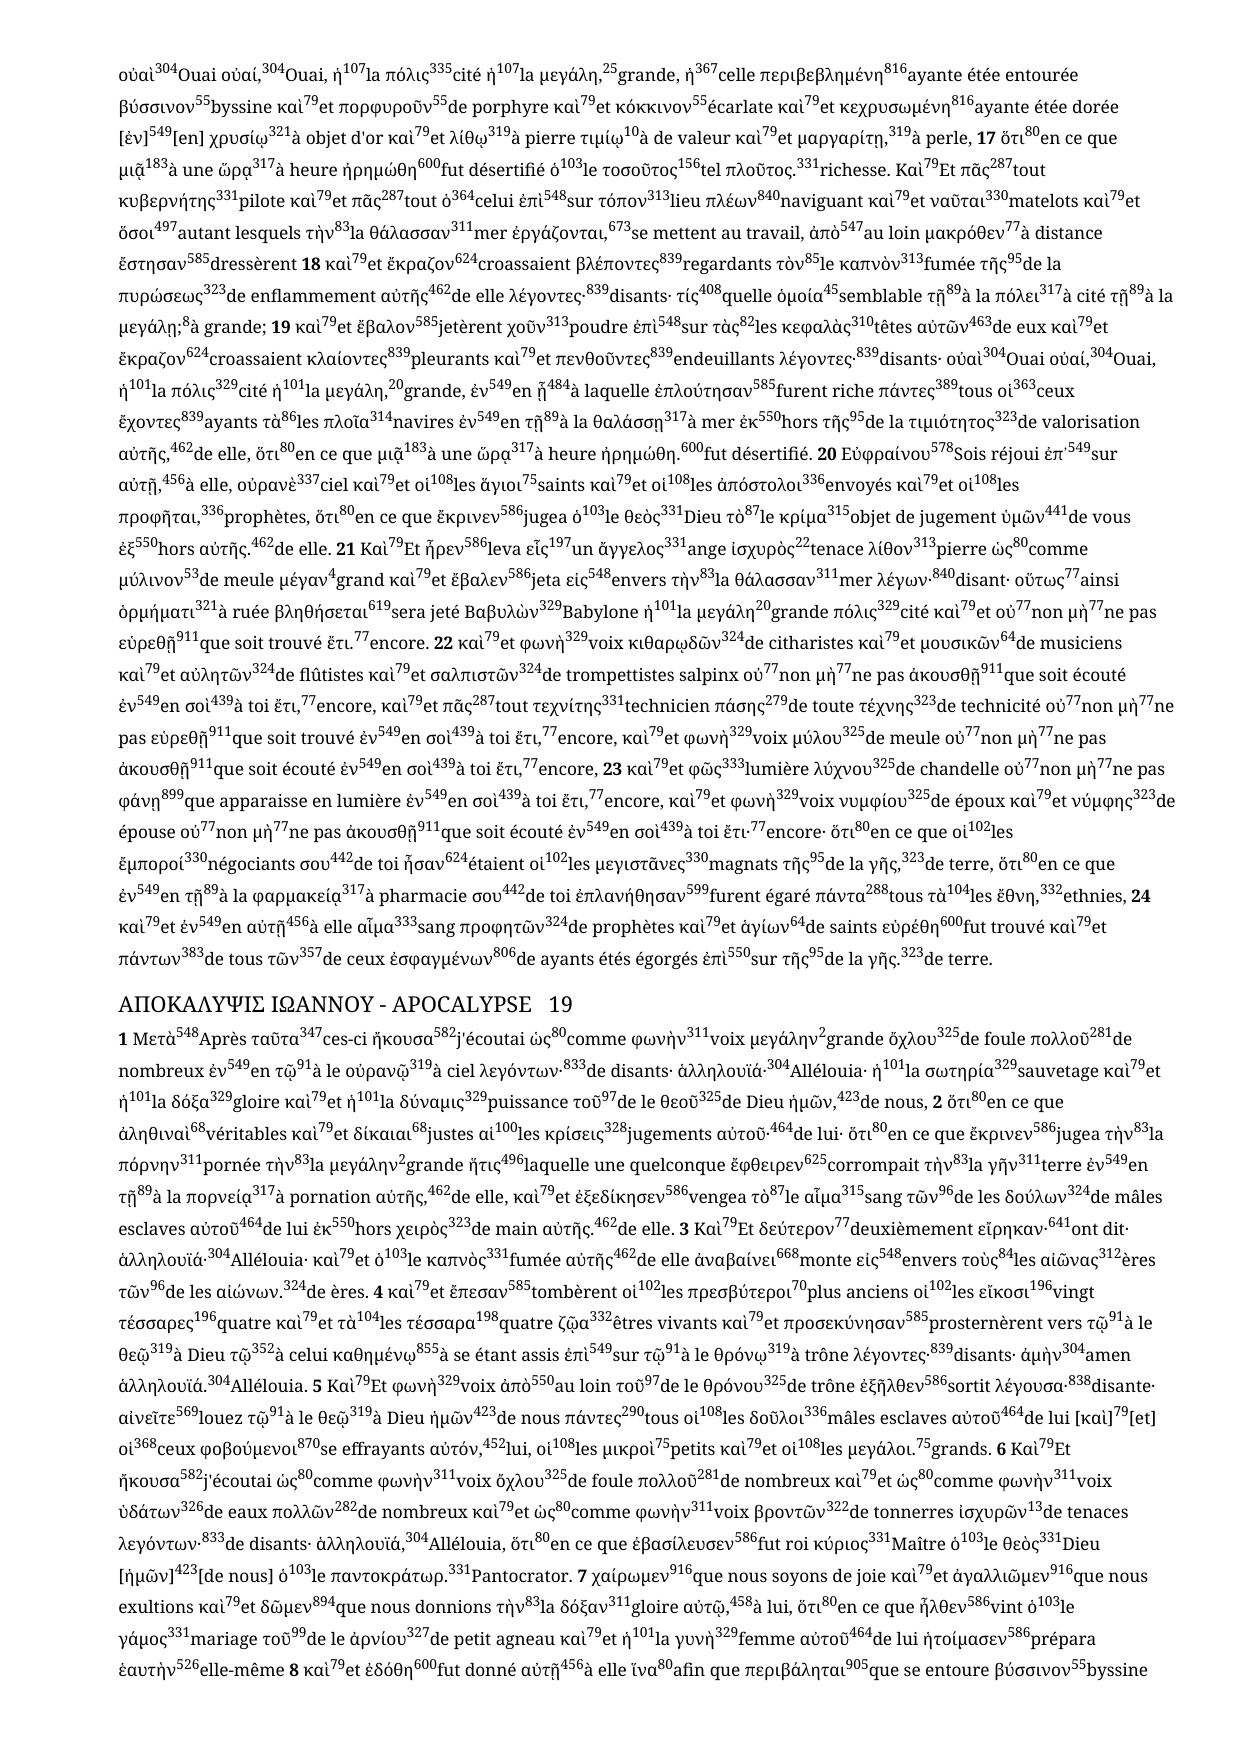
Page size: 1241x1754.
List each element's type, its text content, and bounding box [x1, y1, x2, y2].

text 1 Μετὰ548Après ταῦτα347ces-ci εἶδον582je vis ἄλλον115autre ἄγγελον313ange καταβαίνοντα822descendant ἐκ550hors τοῦ97de le οὐρανοῦ325de ciel ἔχοντα822ayant ἐξουσίαν311autorité μεγάλην,2grande, καὶ79et ἡ101la γῆ329terre ἐφωτίσθη600fut illuminé ἐκ550hors τῆς95de la δόξης323de gloire αὐτοῦ.464de lui. 2 καὶ79et ἔκραξεν586croassa ἐν549en ἰσχυρᾷ8à tenace φωνῇ317à voix λέγων·840disant· ἔπεσεν586tomba ἔπεσεν586tomba Βαβυλὼν329Babylone ἡ101la μεγάλη,20grande, καὶ79et ἐγένετο592se devint κατοικητήριον333lieu d'habitat établi δαιμονίων326de démons καὶ79et φυλακὴ329gardiennage παντὸς283de tout πνεύματος327de souffle ἀκαθάρτου18de impur καὶ79et φυλακὴ329gardiennage παντὸς283de tout ὀρνέου327de oiseau ἀκαθάρτου18de impur [καὶ79[et φυλακὴ329gardiennage παντὸς384de tout θηρίου327de bête sauvage ἀκαθάρτου]18de impur] καὶ79et μεμισημένου,809de ayant été haï, 3 ὅτι80en ce que ἐκ550hors τοῦ97de le οἴνου325de vin τοῦ97de le θυμοῦ325de fureur τῆς95de la πορνείας323de pornation αὐτῆς462de elle πέπωκαν641ont bu πάντα288tous τὰ104les ἔθνη332ethnies καὶ79et οἱ102les βασιλεῖς330rois τῆς95de la γῆς323de terre μετ᾽550avec αὐτῆς462de elle ἐπόρνευσαν585pornèrent καὶ79et οἱ102les ἔμποροι330négociants τῆς95de la γῆς323de terre ἐκ550hors τῆς95de la δυνάμεως323de puissance τοῦ99de le στρήνους327de volupté αὐτῆς462de elle ἐπλούτησαν.585furent riche. 4 Καὶ79Et ἤκουσα582j'écoutai ἄλλην113autre φωνὴν311voix ἐκ550hors τοῦ97de le οὐρανοῦ325de ciel λέγουσαν·820disante· ἐξέλθατε553sortez ὁ109le λαός337peuple μου424de moi ἐξ550hors αὐτῆς462de elle ἵνα80afin que μὴ77ne pas συγκοινωνήσητε896que vous communiiez avec ταῖς88à les ἁμαρτίαις316à fautes αὐτῆς,462de elle, καὶ79et ἐκ550hors τῶν94de les πληγῶν322de coups αὐτῆς462de elle ἵνα80afin que μὴ77ne pas λάβητε,896que vous preniez, 5 ὅτι80en ce que ἐκολλήθησαν599furent collé αὐτῆς462de elle αἱ100les ἁμαρτίαι328fautes ἄχρι552jusqu'à l'extrémité τοῦ97de le οὐρανοῦ325de ciel καὶ79et ἐμνημόνευσεν586mémora ὁ103le θεὸς331Dieu τὰ86les ἀδικήματα314délits αὐτῆς.462de elle. 6 ἀπόδοτε553redonnez αὐτῇ456à elle ὡς80comme καὶ77aussi αὐτὴ467elle ἀπέδωκεν586redonna καὶ79et διπλώσατε553doublez τὰ86les διπλᾶ54doubles κατὰ548selon τὰ86les ἔργα314travaux αὐτῆς,462de elle, ἐν549en τῷ93à le ποτηρίῳ321à récipient à boire ᾧ488à lequel ἐκέρασεν586mélangea κεράσατε553mélangez αὐτῇ456à elle διπλοῦν,55double, 7 ὅσα481autant lesquels ἐδόξασεν586glorifia αὐτὴν526elle-même καὶ79et ἐστρηνίασεν,586jouit de volupté, τοσοῦτον346tel δότε553donnez αὐτῇ456à elle βασανισμὸν313tourment καὶ79et πένθος.315deuil. ὅτι80en ce que ἐν549en τῇ89à la καρδίᾳ317à coeur αὐτῆς462de elle λέγει668dit ὅτι80en ce que κάθημαι670je me suis assis βασίλισσα329reine καὶ79et χήρα329veuve οὐκ77non εἰμὶ664je suis καὶ79et πένθος315deuil οὐ77non μὴ77ne pas ἴδω.895que je voie. 8 διὰ548par le fait de τοῦτο348ce-ci ἐν549en μιᾷ183à une ἡμέρᾳ317à journée ἥξουσιν605surgiront αἱ100les πληγαὶ328coups αὐτῆς,462de elle, θάνατος331trépas καὶ79et πένθος333deuil καὶ79et λιμός,331famine, καὶ79et ἐν549en πυρὶ321à feu κατακαυθήσεται,619sera brûlé complètement, ὅτι80en ce que ἰσχυρὸς47tenace κύριος331Maître ὁ103le θεὸς331Dieu ὁ364celui κρίνας721ayant jugé αὐτήν.450elle. 9 Καὶ79Et κλαύσονται611se pleureront καὶ79et κόψονται611se couperont ἐπ᾽548sur αὐτὴν450elle οἱ102les βασιλεῖς330rois τῆς95de la γῆς323de terre οἱ363ceux μετ᾽550avec αὐτῆς462de elle πορνεύσαντες720ayants pornés καὶ79et στρηνιάσαντες,720ayants jouis de volupté, ὅταν80lorsque le cas échéant βλέπωσιν920que regardent τὸν85le καπνὸν313fumée τῆς95de la πυρώσεως323de enflammement αὐτῆς,462de elle, 10 ἀπὸ547au loin μακρόθεν77à distance ἑστηκότες782ayants dressés διὰ548par le fait de τὸν85le φόβον313effroi τοῦ97de le βασανισμοῦ325de tourment αὐτῆς462de elle λέγοντες·839disants· οὐαὶ304Ouai οὐαί,304Ouai, ἡ107la πόλις335cité ἡ107la μεγάλη,25grande, Βαβυλὼν335Babylone ἡ107la πόλις335cité ἡ107la ἰσχυρά,25tenace, ὅτι80en ce que μιᾷ183à une ὥρᾳ317à heure ἦλθεν586vint ἡ101la κρίσις329jugement σου.442de toi. 11 Καὶ79Et οἱ102les ἔμποροι330négociants τῆς95de la γῆς323de terre κλαίουσιν667pleurent καὶ79et πενθοῦσιν667endeuillent ἐπ᾽548sur αὐτήν,450elle, ὅτι80en ce que τὸν85le γόμον313chargement αὐτῶν463de eux οὐδεὶς390aucun ἀγοράζει668achète à l'agora οὐκέτι77non plus 12 γόμον313chargement χρυσοῦ325de or καὶ79et ἀργύρου325de argent καὶ79et λίθου325de pierre τιμίου16de de valeur καὶ79et μαργαριτῶν324de perles καὶ79et βυσσίνου67de byssine καὶ79et πορφύρας323de porphyre καὶ79et σιρικοῦ67de sérique καὶ79et κοκκίνου,67de écarlate, καὶ79et πᾶν271tout ξύλον315bois θύϊνον6de thuya καὶ79et πᾶν271tout σκεῦος315ustensile ἐλεφάντινον6ivoire καὶ79et πᾶν271tout σκεῦος315ustensile ἐκ550hors ξύλου327de bois τιμιωτάτου18de très précieux καὶ79et χαλκοῦ325de cuivre καὶ79et σιδήρου325de fer καὶ79et μαρμάρου,325de marbre, 13 καὶ79et κιννάμωμον315cinnamome καὶ79et ἄμωμον315amome καὶ79et θυμιάματα314sacrifices de l'encens καὶ79et μύρον315onguent καὶ79et λίβανον313oliban καὶ79et οἶνον313vin καὶ79et ἔλαιον315huile d'olive καὶ79et σεμίδαλιν311fleur de farine καὶ79et σῖτον313froment καὶ79et κτήνη314bêtes de montures καὶ79et πρόβατα,314brebis, καὶ79et ἵππων324de chevaux καὶ79et ῥεδῶν322de chars καὶ79et σωμάτων,326de corps, καὶ79et ψυχὰς310âmes ἀνθρώπων.324de êtres humains. 14 καὶ79et ἡ101la ὀπώρα329saison du fruit σου442de toi τῆς95de la ἐπιθυμίας323de désir en fureur τῆς95de la ψυχῆς323de âme ἀπῆλθεν586éloigna ἀπὸ550au loin σοῦ,442de toi, καὶ79et πάντα288tous τὰ104les λιπαρὰ72huileux καὶ79et τὰ104les λαμπρὰ72brillants ἀπώλετο592se dépérit ἀπὸ550au loin σοῦ442de toi καὶ79et οὐκέτι77non plus οὐ77non μὴ77ne pas αὐτὰ453eux εὑρήσουσιν.605trouveront. 15 Οἱ102Les ἔμποροι330négociants τούτων359de ces-ci οἱ363ceux πλουτήσαντες720ayants étés riche ἀπ᾽550au loin αὐτῆς462de elle ἀπὸ547au loin μακρόθεν77à distance στήσονται611se dresseront διὰ548par le fait de τὸν85le φόβον313effroi τοῦ97de le βασανισμοῦ325de tourment αὐτῆς462de elle κλαίοντες839pleurants καὶ79et πενθοῦντες839endeuillants 16 λέγοντες·839disants· οὐαὶ304Ouai οὐαί,304Ouai, ἡ107la πόλις335cité ἡ107la μεγάλη,25grande, ἡ367celle περιβεβλημένη816ayante étée entourée βύσσινον55byssine καὶ79et πορφυροῦν55de porphyre καὶ79et κόκκινον55écarlate καὶ79et κεχρυσωμένη816ayante étée dorée [ἐν]549[en] χρυσίῳ321à objet d'or καὶ79et λίθῳ319à pierre τιμίῳ10à de valeur καὶ79et μαργαρίτῃ,319à perle, 17 ὅτι80en ce que μιᾷ183à une ὥρᾳ317à heure ἠρημώθη600fut désertifié ὁ103le τοσοῦτος156tel πλοῦτος.331richesse. Καὶ79Et πᾶς287tout κυβερνήτης331pilote καὶ79et πᾶς287tout ὁ364celui ἐπὶ548sur τόπον313lieu πλέων840naviguant καὶ79et ναῦται330matelots καὶ79et ὅσοι497autant lesquels τὴν83la θάλασσαν311mer ἐργάζονται,673se mettent au travail, ἀπὸ547au loin μακρόθεν77à distance ἔστησαν585dressèrent 18 καὶ79et ἔκραζον624croassaient βλέποντες839regardants τὸν85le καπνὸν313fumée τῆς95de la πυρώσεως323de enflammement αὐτῆς462de elle λέγοντες·839disants· τίς408quelle ὁμοία45semblable τῇ89à la πόλει317à cité τῇ89à la μεγάλῃ;8à grande; 19 καὶ79et ἔβαλον585jetèrent χοῦν313poudre ἐπὶ548sur τὰς82les κεφαλὰς310têtes αὐτῶν463de eux καὶ79et ἔκραζον624croassaient κλαίοντες839pleurants καὶ79et πενθοῦντες839endeuillants λέγοντες·839disants· οὐαὶ304Ouai οὐαί,304Ouai, ἡ101la πόλις329cité ἡ101la μεγάλη,20grande, ἐν549en ᾗ484à laquelle ἐπλούτησαν585furent riche πάντες389tous οἱ363ceux ἔχοντες839ayants τὰ86les πλοῖα314navires ἐν549en τῇ89à la θαλάσσῃ317à mer ἐκ550hors τῆς95de la τιμιότητος323de valorisation αὐτῆς,462de elle, ὅτι80en ce que μιᾷ183à une ὥρᾳ317à heure ἠρημώθη.600fut désertifié. 20 Εὐφραίνου578Sois réjoui ἐπ᾽549sur αὐτῇ,456à elle, οὐρανὲ337ciel καὶ79et οἱ108les ἅγιοι75saints καὶ79et οἱ108les ἀπόστολοι336envoyés καὶ79et οἱ108les προφῆται,336prophètes, ὅτι80en ce que ἔκρινεν586jugea ὁ103le θεὸς331Dieu τὸ87le κρίμα315objet de jugement ὑμῶν441de vous ἐξ550hors αὐτῆς.462de elle. 21 Καὶ79Et ἦρεν586leva εἷς197un ἄγγελος331ange ἰσχυρὸς22tenace λίθον313pierre ὡς80comme μύλινον53de meule μέγαν4grand καὶ79et ἔβαλεν586jeta εἰς548envers τὴν83la θάλασσαν311mer λέγων·840disant· οὕτως77ainsi ὁρμήματι321à ruée βληθήσεται619sera jeté Βαβυλὼν329Babylone ἡ101la μεγάλη20grande πόλις329cité καὶ79et οὐ77non μὴ77ne pas εὑρεθῇ911que soit trouvé ἔτι.77encore. 22 καὶ79et φωνὴ329voix κιθαρῳδῶν324de citharistes καὶ79et μουσικῶν64de musiciens καὶ79et αὐλητῶν324de flûtistes καὶ79et σαλπιστῶν324de trompettistes salpinx οὐ77non μὴ77ne pas ἀκουσθῇ911que soit écouté ἐν549en σοὶ439à toi ἔτι,77encore, καὶ79et πᾶς287tout τεχνίτης331technicien πάσης279de toute τέχνης323de technicité οὐ77non μὴ77ne pas εὑρεθῇ911que soit trouvé ἐν549en σοὶ439à toi ἔτι,77encore, καὶ79et φωνὴ329voix μύλου325de meule οὐ77non μὴ77ne pas ἀκουσθῇ911que soit écouté ἐν549en σοὶ439à toi ἔτι,77encore, 23 καὶ79et φῶς333lumière λύχνου325de chandelle οὐ77non μὴ77ne pas φάνῃ899que apparaisse en lumière ἐν549en σοὶ439à toi ἔτι,77encore, καὶ79et φωνὴ329voix νυμφίου325de époux καὶ79et νύμφης323de épouse οὐ77non μὴ77ne pas ἀκουσθῇ911que soit écouté ἐν549en σοὶ439à toi ἔτι·77encore· ὅτι80en ce que οἱ102les ἔμποροί330négociants σου442de toi ἦσαν624étaient οἱ102les μεγιστᾶνες330magnats τῆς95de la γῆς,323de terre, ὅτι80en ce que ἐν549en τῇ89à la φαρμακείᾳ317à pharmacie σου442de toi ἐπλανήθησαν599furent égaré πάντα288tous τὰ104les ἔθνη,332ethnies, 24 καὶ79et ἐν549en αὐτῇ456à elle αἷμα333sang προφητῶν324de prophètes καὶ79et ἁγίων64de saints εὑρέθη600fut trouvé καὶ79et πάντων383de tous τῶν357de ceux ἐσφαγμένων806de ayants étés égorgés ἐπὶ550sur τῆς95de la γῆς.323de terre. [118, 59, 1181, 970]
text ΑΠΟΚΑΛΥΨΙΣ ΙΩΑΝΝΟΥ - APOCALYPSE 19 [118, 989, 1181, 1019]
text 1 Μετὰ548Après ταῦτα347ces-ci ἤκουσα582j'écoutai ὡς80comme φωνὴν311voix μεγάλην2grande ὄχλου325de foule πολλοῦ281de nombreux ἐν549en τῷ91à le οὐρανῷ319à ciel λεγόντων·833de disants· ἁλληλουϊά·304Allélouia· ἡ101la σωτηρία329sauvetage καὶ79et ἡ101la δόξα329gloire καὶ79et ἡ101la δύναμις329puissance τοῦ97de le θεοῦ325de Dieu ἡμῶν,423de nous, 2 ὅτι80en ce que ἀληθιναὶ68véritables καὶ79et δίκαιαι68justes αἱ100les κρίσεις328jugements αὐτοῦ·464de lui· ὅτι80en ce que ἔκρινεν586jugea τὴν83la πόρνην311pornée τὴν83la μεγάλην2grande ἥτις496laquelle une quelconque ἔφθειρεν625corrompait τὴν83la γῆν311terre ἐν549en τῇ89à la πορνείᾳ317à pornation αὐτῆς,462de elle, καὶ79et ἐξεδίκησεν586vengea τὸ87le αἷμα315sang τῶν96de les δούλων324de mâles esclaves αὐτοῦ464de lui ἐκ550hors χειρὸς323de main αὐτῆς.462de elle. 3 Καὶ79Et δεύτερον77deuxièmement εἴρηκαν·641ont dit· ἁλληλουϊά·304Allélouia· καὶ79et ὁ103le καπνὸς331fumée αὐτῆς462de elle ἀναβαίνει668monte εἰς548envers τοὺς84les αἰῶνας312ères τῶν96de les αἰώνων.324de ères. 4 καὶ79et ἔπεσαν585tombèrent οἱ102les πρεσβύτεροι70plus anciens οἱ102les εἴκοσι196vingt τέσσαρες196quatre καὶ79et τὰ104les τέσσαρα198quatre ζῷα332êtres vivants καὶ79et προσεκύνησαν585prosternèrent vers τῷ91à le θεῷ319à Dieu τῷ352à celui καθημένῳ855à se étant assis ἐπὶ549sur τῷ91à le θρόνῳ319à trône λέγοντες·839disants· ἀμὴν304amen ἁλληλουϊά.304Allélouia. 5 Καὶ79Et φωνὴ329voix ἀπὸ550au loin τοῦ97de le θρόνου325de trône ἐξῆλθεν586sortit λέγουσα·838disante· αἰνεῖτε569louez τῷ91à le θεῷ319à Dieu ἡμῶν423de nous πάντες290tous οἱ108les δοῦλοι336mâles esclaves αὐτοῦ464de lui [καὶ]79[et] οἱ368ceux φοβούμενοι870se effrayants αὐτόν,452lui, οἱ108les μικροὶ75petits καὶ79et οἱ108les μεγάλοι.75grands. 6 Καὶ79Et ἤκουσα582j'écoutai ὡς80comme φωνὴν311voix ὄχλου325de foule πολλοῦ281de nombreux καὶ79et ὡς80comme φωνὴν311voix ὑδάτων326de eaux πολλῶν282de nombreux καὶ79et ὡς80comme φωνὴν311voix βροντῶν322de tonnerres ἰσχυρῶν13de tenaces λεγόντων·833de disants· ἁλληλουϊά,304Allélouia, ὅτι80en ce que ἐβασίλευσεν586fut roi κύριος331Maître ὁ103le θεὸς331Dieu [ἡμῶν]423[de nous] ὁ103le παντοκράτωρ.331Pantocrator. 7 χαίρωμεν916que nous soyons de joie καὶ79et ἀγαλλιῶμεν916que nous exultions καὶ79et δῶμεν894que nous donnions τὴν83la δόξαν311gloire αὐτῷ,458à lui, ὅτι80en ce que ἦλθεν586vint ὁ103le γάμος331mariage τοῦ99de le ἀρνίου327de petit agneau καὶ79et ἡ101la γυνὴ329femme αὐτοῦ464de lui ἡτοίμασεν586prépara ἑαυτὴν526elle-même 8 καὶ79et ἐδόθη600fut donné αὐτῇ456à elle ἵνα80afin que περιβάληται905que se entoure βύσσινον55byssine λαμπρὸν6brillant καθαρόν·6pur· τὸ105le γὰρ79car βύσσινον73byssine τὰ104les δικαιώματα332actes de justifications τῶν96de les ἁγίων64de saints ἐστίν.668est. 9 Καὶ79Et λέγει668dit μοι·420à moi· γράψον·554graphe· μακάριοι46bienheureux οἱ363ceux εἰς548envers τὸ87le δεῖπνον315dîner τοῦ97de le γάμου325de mariage τοῦ99de le ἀρνίου327de petit agneau κεκλημένοι.812ayants étés appelés. καὶ79et λέγει668dit μοι·420à moi· οὗτοι155ceux-ci οἱ102les λόγοι330discours ἀληθινοὶ46véritables τοῦ97de le θεοῦ325de Dieu εἰσιν.667sont. 10 καὶ79et ἔπεσα582je tombai ἔμπροσθεν552en devers τῶν96de les ποδῶν324de pieds αὐτοῦ464de lui προσκυνῆσαι681prosterner vers αὐτῷ.458à lui. καὶ79et λέγει668dit μοι·420à moi· ὅρα570vois μή·77ne pas· σύνδουλός331co-esclave σού442de toi εἰμι664je suis καὶ79et τῶν96de les ἀδελφῶν324de frères σου442de toi τῶν357de ceux ἐχόντων833de ayants τὴν83la μαρτυρίαν311témoignation Ἰησοῦ·325de Iésous· τῷ91à le θεῷ319à Dieu προσκύνησον.554prosterne vers. ἡ101la γὰρ79car μαρτυρία329témoignation Ἰησοῦ325de Iésous ἐστιν668est τὸ105le πνεῦμα333souffle τῆς95de la προφητείας.323de prophétie. 11 Καὶ79Et εἶδον582je vis τὸν85le οὐρανὸν313ciel ἠνεῳγμένον,796ayant été ouvert, καὶ79et ἰδοὺ306voici ἵππος331cheval λευκὸς22blanc καὶ79et ὁ364celui καθήμενος867se étant assis ἐπ᾽548sur αὐτὸν452lui πιστὸς71croyable καλούμενος891étant appelé καὶ79et ἀληθινός,71véritable, καὶ79et ἐν549en δικαιοσύνῃ317à justice κρίνει668juge καὶ79et πολεμεῖ.668guerroie. 12 οἱ102les δὲ78cependant ὀφθαλμοὶ330yeux αὐτοῦ464de lui [ὡς]80[comme] φλὸξ329flamme πυρός,327de feu, καὶ79et ἐπὶ548sur τὴν83la κεφαλὴν311tête αὐτοῦ464de lui διαδήματα332diadèmes πολλά,288nombreux, ἔχων840ayant ὄνομα315nom γεγραμμένον798ayant été graphé ὃ482lequel οὐδεὶς390aucun οἶδεν642a su εἰ551si μὴ77ne pas αὐτός,469lui, 13 καὶ79et περιβεβλημένος813ayant été entouré ἱμάτιον315himation βεβαμμένον798ayant été trempé αἵματι,321à sang, καὶ79et κέκληται654a été appelé τὸ105le ὄνομα333nom αὐτοῦ464de lui ὁ103le λόγος331discours τοῦ97de le θεοῦ.325de Dieu. 14 Καὶ79Et τὰ104les στρατεύματα332troupes de soldats [τὰ]86[les] ἐν549en τῷ91à le οὐρανῷ319à ciel ἠκολούθει625suivait αὐτῷ458à lui ἐφ᾽549sur ἵπποις318à chevaux λευκοῖς,9à blancs, ἐνδεδυμένοι791se ayants envêtus βύσσινον55byssine λευκὸν6blanc καὶ79et καθαρόν.6pur. 15 καὶ79et ἐκ550hors τοῦ99de le στόματος327de bouche αὐτοῦ464de lui ἐκπορεύεται674se va au dehors ῥομφαία329rhomphaia ὀξεῖα,20acérée, ἵνα80afin que ἐν549en αὐτῇ456à elle πατάξῃ899que percute τὰ86les ἔθνη,314ethnies, καὶ79et αὐτὸς469lui ποιμανεῖ606bergera αὐτοὺς451eux ἐν549en ῥάβδῳ317à bâton σιδηρᾷ,8à de fer, καὶ79et αὐτὸς469lui πατεῖ668piétine τὴν83la ληνὸν311pressoir τοῦ97de le οἴνου325de vin τοῦ97de le θυμοῦ325de fureur τῆς95de la ὀργῆς323de colère τοῦ97de le θεοῦ325de Dieu τοῦ97de le παντοκράτορος,325de Pantocrator, 16 καὶ79et ἔχει668a ἐπὶ548sur τὸ247le ἱμάτιον315himation καὶ79et ἐπὶ548sur τὸν85le μηρὸν313cuisse αὐτοῦ464de lui ὄνομα315nom γεγραμμένον·798ayant été graphé· Βασιλεὺς331Roi βασιλέων324de rois καὶ79et κύριος331Maître κυρίων.324de Maîtres. 17 Καὶ79Et εἶδον582je vis ἕνα179un ἄγγελον313ange ἑστῶτα770ayant dressé ἐν549en τῷ91à le ἡλίῳ319à soleil καὶ79et ἔκραξεν586croassa [ἐν]549[en] φωνῇ317à voix μεγάλῃ8à grande λέγων840disant πᾶσιν276à tous τοῖς92à les ὀρνέοις320à oiseaux τοῖς353à ces πετομένοις856à se volants ἐν549en μεσουρανήματι·321à milieu du ciel· Δεῦτε305Venez ici συνάχθητε562soyez menés ensemble εἰς548envers τὸ87le δεῖπνον315dîner τὸ87le μέγα6grand τοῦ97de le θεοῦ325de Dieu 18 ἵνα80afin que φάγητε896que vous mangiez σάρκας310chairs βασιλέων324de rois καὶ79et σάρκας310chairs χιλιάρχων324de chiliarques καὶ79et σάρκας310chairs ἰσχυρῶν64de tenaces καὶ79et σάρκας310chairs ἵππων324de chevaux καὶ79et τῶν357de ceux καθημένων860de se étants assis ἐπ᾽550sur αὐτοῖς459à eux καὶ79et σάρκας310chairs πάντων280de tous ἐλευθέρων64de libres τε79en outre καὶ79et δούλων324de mâles esclaves καὶ79et μικρῶν64de petits καὶ79et μεγάλων.64de grands. 19 Καὶ79Et εἶδον582je vis τὸ87le θηρίον315bête sauvage καὶ79et τοὺς84les βασιλεῖς312rois τῆς95de la γῆς323de terre καὶ79et τὰ86les στρατεύματα314troupes de soldats αὐτῶν463de eux συνηγμένα797ayants étés menés ensemble ποιῆσαι681faire τὸν85le πόλεμον313guerre μετὰ550avec τοῦ358de celui καθημένου861de se étant assis ἐπὶ550sur τοῦ97de le ἵππου325de cheval καὶ79et μετὰ550avec τοῦ99de le στρατεύματος327de troupe de soldats αὐτοῦ.464de lui. 20 καὶ79et ἐπιάσθη600fut saisi τὸ105le θηρίον333bête sauvage καὶ79et μετ᾽550avec αὐτοῦ466de lui ὁ103le ψευδοπροφήτης331faux prophète ὁ364celui ποιήσας721ayant fait τὰ86les σημεῖα314signes ἐνώπιον552en devant αὐτοῦ,466de lui, ἐν549en οἷς487à lesquels ἐπλάνησεν586égara τοὺς345ceux λαβόντας706ayants pris τὸ87le χάραγμα315gravure τοῦ99de le θηρίου327de bête sauvage καὶ79et τοὺς345ceux προσκυνοῦντας821prosternants vers τῇ89à la εἰκόνι317à icône αὐτοῦ·466de lui· ζῶντες839vivants ἐβλήθησαν599furent jeté οἱ102les δύο70deux εἰς548envers τὴν83la λίμνην311lac τοῦ99de le πυρὸς327de feu τῆς356de celle καιομένης883de étante allumée ἐν549en θείῳ.321à soufre. 21 καὶ79et οἱ102les λοιποὶ389restants ἀπεκτάνθησαν599furent tué catégoriquement ἐν549en τῇ89à la ῥομφαίᾳ317à rhomphaia τοῦ358de celui καθημένου861de se étant assis ἐπὶ550sur τοῦ97de le ἵππου325de cheval τῇ350à celle ἐξελθούσῃ711à ayante sortie ἐκ550hors τοῦ99de le στόματος327de bouche αὐτοῦ,464de lui, καὶ79et πάντα288tous τὰ104les ὄρνεα332oiseaux ἐχορτάσθησαν599furent fourragé ἐκ550hors τῶν94de les σαρκῶν322de chairs αὐτῶν.463de eux. [118, 1023, 1181, 1682]
